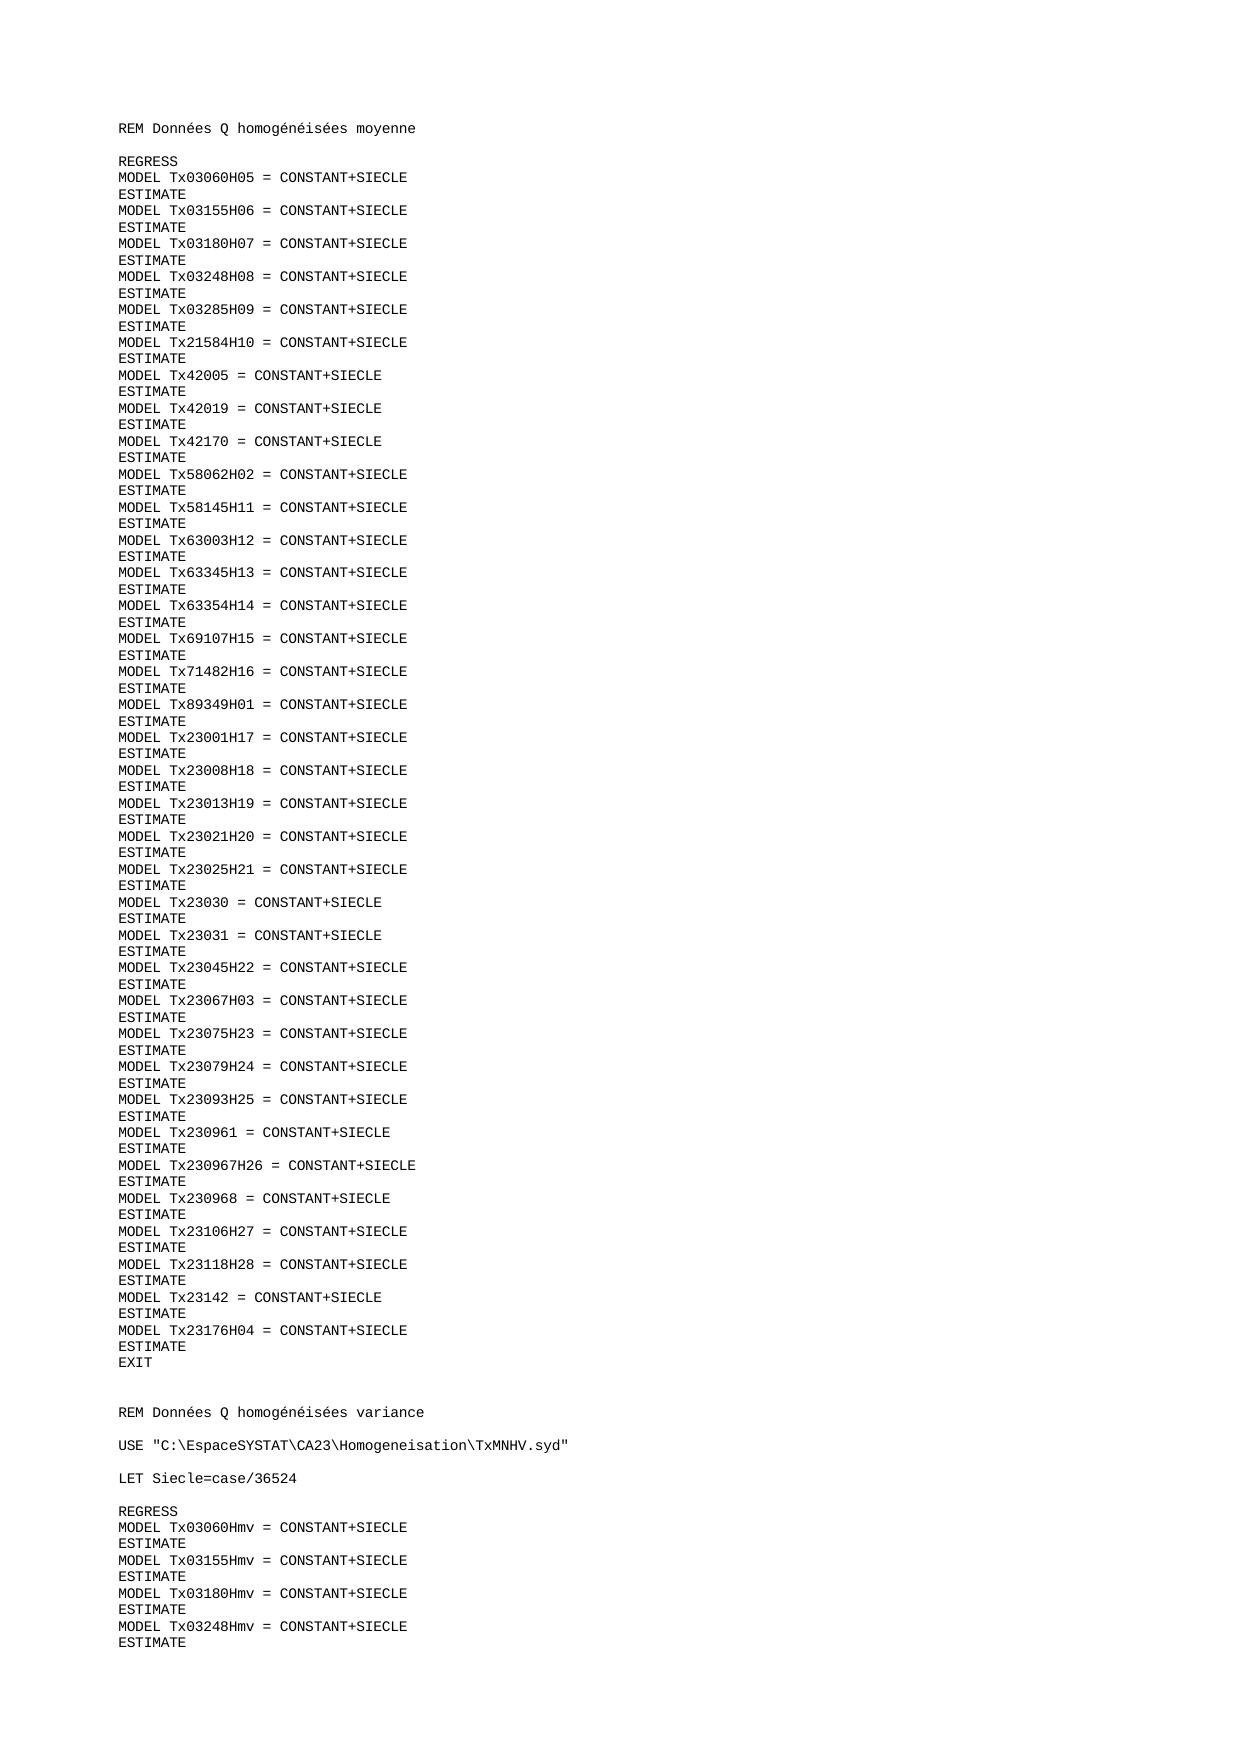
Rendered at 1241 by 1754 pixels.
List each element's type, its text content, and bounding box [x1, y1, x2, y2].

text MODEL Tx03180Hmv = CONSTANT+SIECLE [118, 1586, 1122, 1603]
text MODEL Tx23045H22 = CONSTANT+SIECLE [118, 961, 1122, 977]
text ESTIMATE [118, 714, 1122, 730]
text ESTIMATE [118, 846, 1122, 862]
text ESTIMATE [118, 747, 1122, 763]
text ESTIMATE [118, 780, 1122, 796]
text ESTIMATE [118, 977, 1122, 994]
text ESTIMATE [118, 1175, 1122, 1191]
text REM Données Q homogénéisées moyenne [118, 121, 1122, 138]
text MODEL Tx42005 = CONSTANT+SIECLE [118, 368, 1122, 385]
text ESTIMATE [118, 549, 1122, 566]
text ESTIMATE [118, 1339, 1122, 1356]
text MODEL Tx42170 = CONSTANT+SIECLE [118, 434, 1122, 451]
text MODEL Tx03285H09 = CONSTANT+SIECLE [118, 302, 1122, 319]
text MODEL Tx03060H05 = CONSTANT+SIECLE [118, 171, 1122, 187]
text ESTIMATE [118, 1043, 1122, 1059]
text ESTIMATE [118, 220, 1122, 237]
text ESTIMATE [118, 1273, 1122, 1290]
text ESTIMATE [118, 187, 1122, 204]
text MODEL Tx63345H13 = CONSTANT+SIECLE [118, 566, 1122, 582]
text MODEL Tx230961 = CONSTANT+SIECLE [118, 1125, 1122, 1142]
text REM Données Q homogénéisées variance [118, 1405, 1122, 1422]
text MODEL Tx23176H04 = CONSTANT+SIECLE [118, 1323, 1122, 1339]
text MODEL Tx71482H16 = CONSTANT+SIECLE [118, 664, 1122, 681]
text USE "C:\EspaceSYSTAT\CA23\Homogeneisation\TxMNHV.syd" [118, 1438, 1122, 1454]
text ESTIMATE [118, 615, 1122, 632]
text MODEL Tx23008H18 = CONSTANT+SIECLE [118, 763, 1122, 780]
text MODEL Tx23025H21 = CONSTANT+SIECLE [118, 862, 1122, 878]
text MODEL Tx58062H02 = CONSTANT+SIECLE [118, 467, 1122, 483]
text MODEL Tx23142 = CONSTANT+SIECLE [118, 1290, 1122, 1306]
text ESTIMATE [118, 911, 1122, 928]
text ESTIMATE [118, 1142, 1122, 1158]
text ESTIMATE [118, 253, 1122, 269]
text ESTIMATE [118, 878, 1122, 895]
text MODEL Tx23013H19 = CONSTANT+SIECLE [118, 796, 1122, 813]
text MODEL Tx23093H25 = CONSTANT+SIECLE [118, 1092, 1122, 1109]
text MODEL Tx63003H12 = CONSTANT+SIECLE [118, 533, 1122, 549]
text ESTIMATE [118, 1570, 1122, 1586]
text MODEL Tx69107H15 = CONSTANT+SIECLE [118, 632, 1122, 648]
text MODEL Tx23030 = CONSTANT+SIECLE [118, 895, 1122, 911]
text MODEL Tx03155H06 = CONSTANT+SIECLE [118, 204, 1122, 220]
text ESTIMATE [118, 1636, 1122, 1652]
text ESTIMATE [118, 483, 1122, 500]
text ESTIMATE [118, 352, 1122, 368]
text MODEL Tx21584H10 = CONSTANT+SIECLE [118, 335, 1122, 352]
text ESTIMATE [118, 1208, 1122, 1224]
text MODEL Tx03248H08 = CONSTANT+SIECLE [118, 269, 1122, 286]
text ESTIMATE [118, 648, 1122, 664]
text MODEL Tx23075H23 = CONSTANT+SIECLE [118, 1027, 1122, 1043]
text MODEL Tx89349H01 = CONSTANT+SIECLE [118, 697, 1122, 714]
text ESTIMATE [118, 681, 1122, 697]
text MODEL Tx03180H07 = CONSTANT+SIECLE [118, 237, 1122, 253]
text MODEL Tx03155Hmv = CONSTANT+SIECLE [118, 1553, 1122, 1570]
text MODEL Tx23118H28 = CONSTANT+SIECLE [118, 1257, 1122, 1273]
text MODEL Tx23021H20 = CONSTANT+SIECLE [118, 829, 1122, 846]
text ESTIMATE [118, 1010, 1122, 1027]
text MODEL Tx23106H27 = CONSTANT+SIECLE [118, 1224, 1122, 1241]
text ESTIMATE [118, 1109, 1122, 1125]
text ESTIMATE [118, 1241, 1122, 1257]
text MODEL Tx63354H14 = CONSTANT+SIECLE [118, 599, 1122, 615]
text REGRESS [118, 1504, 1122, 1520]
text MODEL Tx03248Hmv = CONSTANT+SIECLE [118, 1619, 1122, 1636]
text MODEL Tx23079H24 = CONSTANT+SIECLE [118, 1059, 1122, 1076]
text REGRESS [118, 154, 1122, 171]
text ESTIMATE [118, 1306, 1122, 1323]
text ESTIMATE [118, 286, 1122, 302]
text MODEL Tx23001H17 = CONSTANT+SIECLE [118, 730, 1122, 747]
text MODEL Tx230967H26 = CONSTANT+SIECLE [118, 1158, 1122, 1175]
text ESTIMATE [118, 582, 1122, 599]
text ESTIMATE [118, 813, 1122, 829]
text ESTIMATE [118, 319, 1122, 335]
text ESTIMATE [118, 385, 1122, 401]
text ESTIMATE [118, 516, 1122, 533]
text MODEL Tx23031 = CONSTANT+SIECLE [118, 928, 1122, 944]
text LET Siecle=case/36524 [118, 1471, 1122, 1487]
text MODEL Tx58145H11 = CONSTANT+SIECLE [118, 500, 1122, 516]
text MODEL Tx42019 = CONSTANT+SIECLE [118, 401, 1122, 418]
text ESTIMATE [118, 418, 1122, 434]
text ESTIMATE [118, 944, 1122, 961]
text MODEL Tx230968 = CONSTANT+SIECLE [118, 1191, 1122, 1208]
text ESTIMATE [118, 1076, 1122, 1092]
text MODEL Tx23067H03 = CONSTANT+SIECLE [118, 994, 1122, 1010]
text EXIT [118, 1356, 1122, 1372]
text ESTIMATE [118, 451, 1122, 467]
text ESTIMATE [118, 1603, 1122, 1619]
text MODEL Tx03060Hmv = CONSTANT+SIECLE [118, 1520, 1122, 1537]
text ESTIMATE [118, 1537, 1122, 1553]
